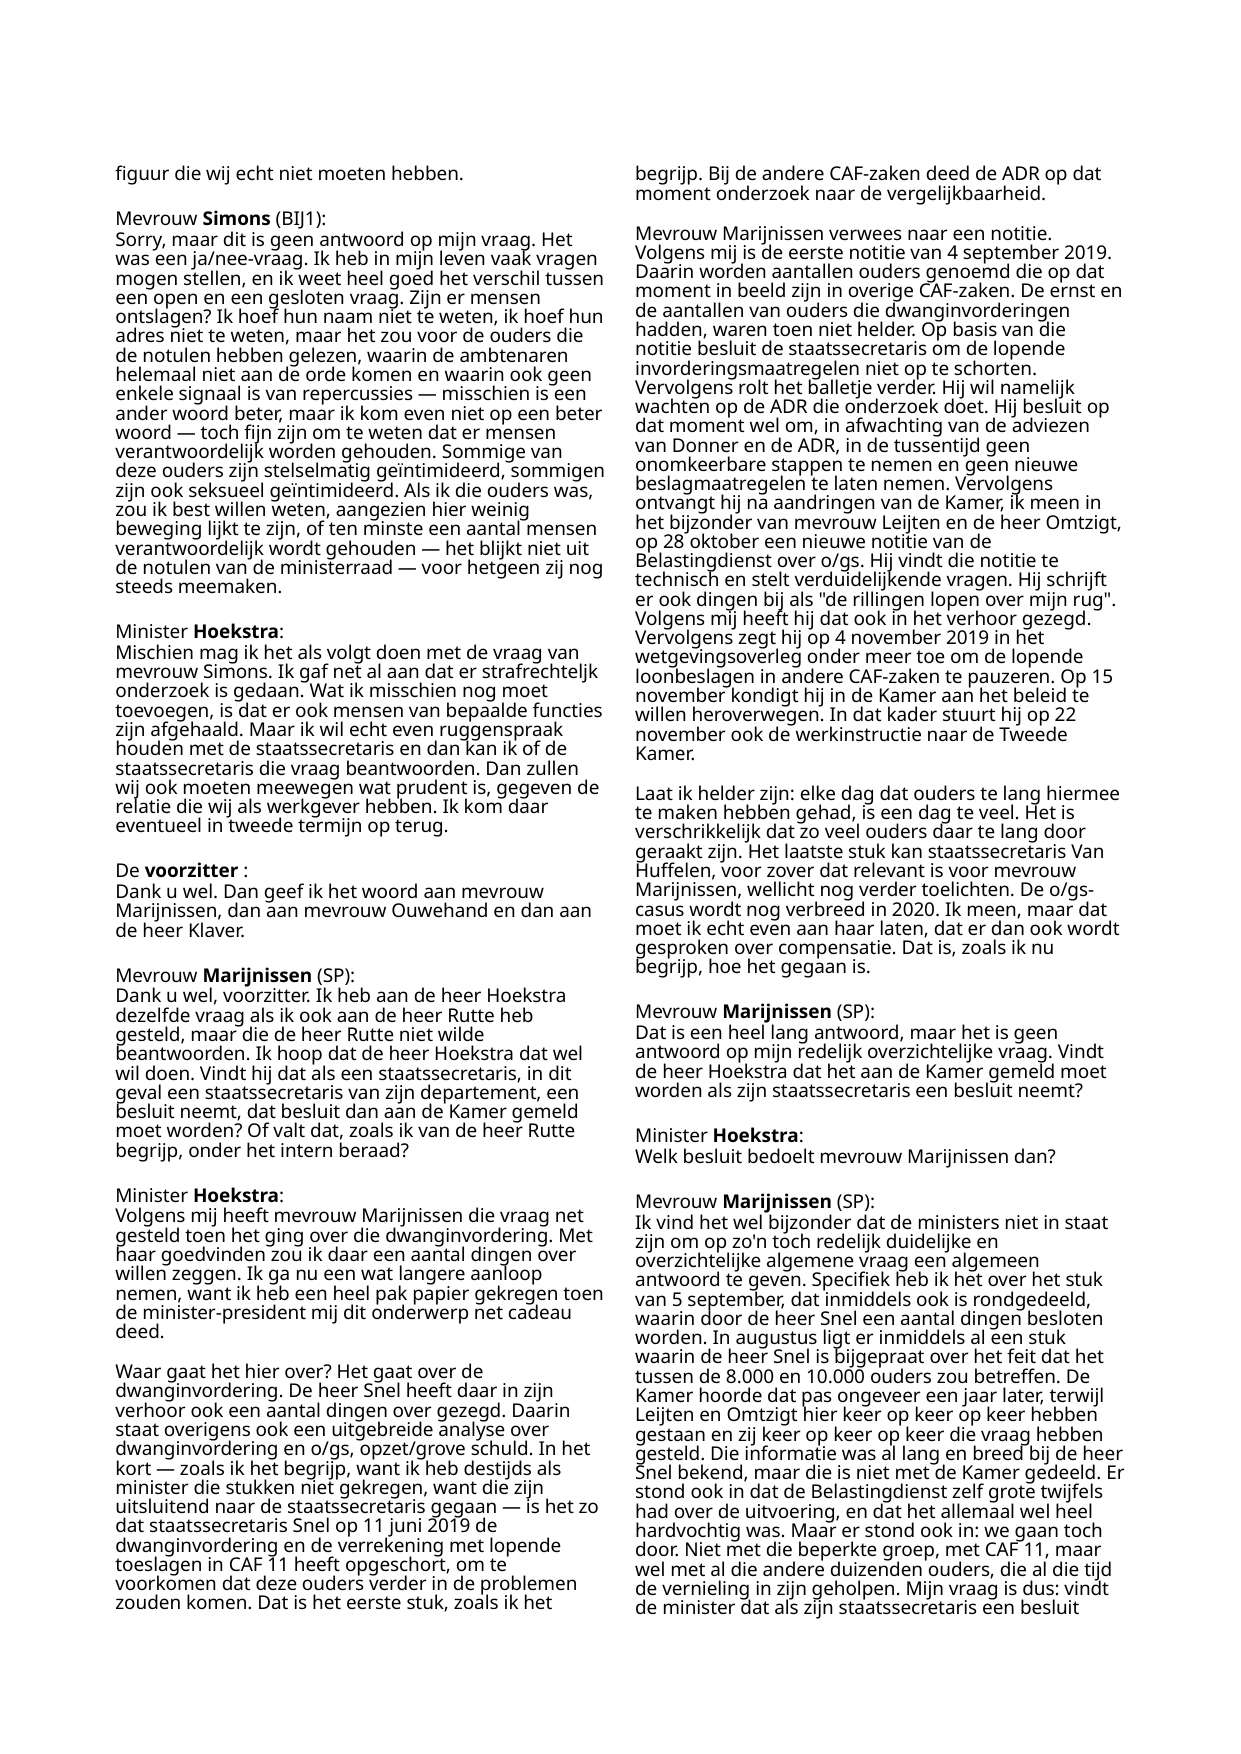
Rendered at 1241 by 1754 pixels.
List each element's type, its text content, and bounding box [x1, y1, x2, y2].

text Minister Hoekstra: [635, 1122, 1125, 1148]
text Dat is een heel lang antwoord, maar het is geen antwoord op mijn redelijk overzichtelijke vraag. Vindt de heer Hoekstra dat het aan de Kamer gemeld moet worden als zijn staatssecretaris een besluit neemt? [635, 1024, 1125, 1101]
text Volgens mij heeft mevrouw Marijnissen die vraag net gesteld toen het ging over die dwanginvordering. Met haar goedvinden zou ik daar een aantal dingen over willen zeggen. Ik ga nu een wat langere aanloop nemen, want ik heb een heel pak papier gekregen toen de minister-president mij dit onderwerp net cadeau deed. [115, 1207, 605, 1342]
text Minister Hoekstra: [115, 618, 605, 644]
text Minister Hoekstra: [115, 1182, 605, 1207]
text Waar gaat het hier over? Het gaat over de dwanginvordering. De heer Snel heeft daar in zijn verhoor ook een aantal dingen over gezegd. Daarin staat overigens ook een uitgebreide analyse over dwanginvordering en o/gs, opzet/grove schuld. In het kort — zoals ik het begrijp, want ik heb destijds als minister die stukken niet gekregen, want die zijn uitsluitend naar de staatssecretaris gegaan — is het zo dat staatssecretaris Snel op 11 juni 2019 de dwanginvordering en de verrekening met lopende toeslagen in CAF 11 heeft opgeschort, om te voorkomen dat deze ouders verder in de problemen zouden komen. Dat is het eerste stuk, zoals ik het [115, 1363, 605, 1614]
text Welk besluit bedoelt mevrouw Marijnissen dan? [635, 1148, 1125, 1167]
text Mevrouw Simons (BIJ1): [115, 205, 605, 231]
text Mevrouw Marijnissen (SP): [635, 998, 1125, 1024]
text Mevrouw Marijnissen (SP): [635, 1188, 1125, 1214]
text Ik vind het wel bijzonder dat de ministers niet in staat zijn om op zo'n toch redelijk duidelijke en overzichtelijke algemene vraag een algemeen antwoord te geven. Specifiek heb ik het over het stuk van 5 september, dat inmiddels ook is rondgedeeld, waarin door de heer Snel een aantal dingen besloten worden. In augustus ligt er inmiddels al een stuk waarin de heer Snel is bijgepraat over het feit dat het tussen de 8.000 en 10.000 ouders zou betreffen. De Kamer hoorde dat pas ongeveer een jaar later, terwijl Leijten en Omtzigt hier keer op keer op keer hebben gestaan en zij keer op keer op keer die vraag hebben gesteld. Die informatie was al lang en breed bij de heer Snel bekend, maar die is niet met de Kamer gedeeld. Er stond ook in dat de Belastingdienst zelf grote twijfels had over de uitvoering, en dat het allemaal wel heel hardvochtig was. Maar er stond ook in: we gaan toch door. Niet met die beperkte groep, met CAF 11, maar wel met al die andere duizenden ouders, die al die tijd de vernieling in zijn geholpen. Mijn vraag is dus: vindt de minister dat als zijn staatssecretaris een besluit [635, 1214, 1125, 1618]
text Dank u wel. Dan geef ik het woord aan mevrouw Marijnissen, dan aan mevrouw Ouwehand en dan aan de heer Klaver. [115, 883, 605, 941]
text figuur die wij echt niet moeten hebben. [115, 165, 605, 184]
text Laat ik helder zijn: elke dag dat ouders te lang hiermee te maken hebben gehad, is een dag te veel. Het is verschrikkelijk dat zo veel ouders daar te lang door geraakt zijn. Het laatste stuk kan staatssecretaris Van Huffelen, voor zover dat relevant is voor mevrouw Marijnissen, wellicht nog verder toelichten. De o/gs-casus wordt nog verbreed in 2020. Ik meen, maar dat moet ik echt even aan haar laten, dat er dan ook wordt gesproken over compensatie. Dat is, zoals ik nu begrijp, hoe het gegaan is. [635, 785, 1125, 978]
text Mevrouw Marijnissen verwees naar een notitie. Volgens mij is de eerste notitie van 4 september 2019. Daarin worden aantallen ouders genoemd die op dat moment in beeld zijn in overige CAF-zaken. De ernst en de aantallen van ouders die dwanginvorderingen hadden, waren toen niet helder. Op basis van die notitie besluit de staatssecretaris om de lopende invorderingsmaatregelen niet op te schorten. Vervolgens rolt het balletje verder. Hij wil namelijk wachten op de ADR die onderzoek doet. Hij besluit op dat moment wel om, in afwachting van de adviezen van Donner en de ADR, in de tussentijd geen onomkeerbare stappen te nemen en geen nieuwe beslagmaatregelen te laten nemen. Vervolgens ontvangt hij na aandringen van de Kamer, ik meen in het bijzonder van mevrouw Leijten en de heer Omtzigt, op 28 oktober een nieuwe notitie van de Belastingdienst over o/gs. Hij vindt die notitie te technisch en stelt verduidelijkende vragen. Hij schrijft er ook dingen bij als "de rillingen lopen over mijn rug". Volgens mij heeft hij dat ook in het verhoor gezegd. Vervolgens zegt hij op 4 november 2019 in het wetgevingsoverleg onder meer toe om de lopende loonbeslagen in andere CAF-zaken te pauzeren. Op 15 november kondigt hij in de Kamer aan het beleid te willen heroverwegen. In dat kader stuurt hij op 22 november ook de werkinstructie naar de Tweede Kamer. [635, 224, 1125, 764]
text Mevrouw Marijnissen (SP): [115, 962, 605, 987]
text Sorry, maar dit is geen antwoord op mijn vraag. Het was een ja/nee-vraag. Ik heb in mijn leven vaak vragen mogen stellen, en ik weet heel goed het verschil tussen een open en een gesloten vraag. Zijn er mensen ontslagen? Ik hoef hun naam niet te weten, ik hoef hun adres niet te weten, maar het zou voor de ouders die de notulen hebben gelezen, waarin de ambtenaren helemaal niet aan de orde komen en waarin ook geen enkele signaal is van repercussies — misschien is een ander woord beter, maar ik kom even niet op een beter woord — toch fijn zijn om te weten dat er mensen verantwoordelijk worden gehouden. Sommige van deze ouders zijn stelselmatig geïntimideerd, sommigen zijn ook seksueel geïntimideerd. Als ik die ouders was, zou ik best willen weten, aangezien hier weinig beweging lijkt te zijn, of ten minste een aantal mensen verantwoordelijk wordt gehouden — het blijkt niet uit de notulen van de ministerraad — voor hetgeen zij nog steeds meemaken. [115, 231, 605, 597]
text Dank u wel, voorzitter. Ik heb aan de heer Hoekstra dezelfde vraag als ik ook aan de heer Rutte heb gesteld, maar die de heer Rutte niet wilde beantwoorden. Ik hoop dat de heer Hoekstra dat wel wil doen. Vindt hij dat als een staatssecretaris, in dit geval een staatssecretaris van zijn departement, een besluit neemt, dat besluit dan aan de Kamer gemeld moet worden? Of valt dat, zoals ik van de heer Rutte begrijp, onder het intern beraad? [115, 987, 605, 1161]
text De voorzitter : [115, 857, 605, 883]
text begrijp. Bij de andere CAF-zaken deed de ADR op dat moment onderzoek naar de vergelijkbaarheid. [635, 165, 1125, 204]
text Mischien mag ik het als volgt doen met de vraag van mevrouw Simons. Ik gaf net al aan dat er strafrechteljk onderzoek is gedaan. Wat ik misschien nog moet toevoegen, is dat er ook mensen van bepaalde functies zijn afgehaald. Maar ik wil echt even ruggenspraak houden met de staatssecretaris en dan kan ik of de staatssecretaris die vraag beantwoorden. Dan zullen wij ook moeten meewegen wat prudent is, gegeven de relatie die wij als werkgever hebben. Ik kom daar eventueel in tweede termijn op terug. [115, 644, 605, 837]
